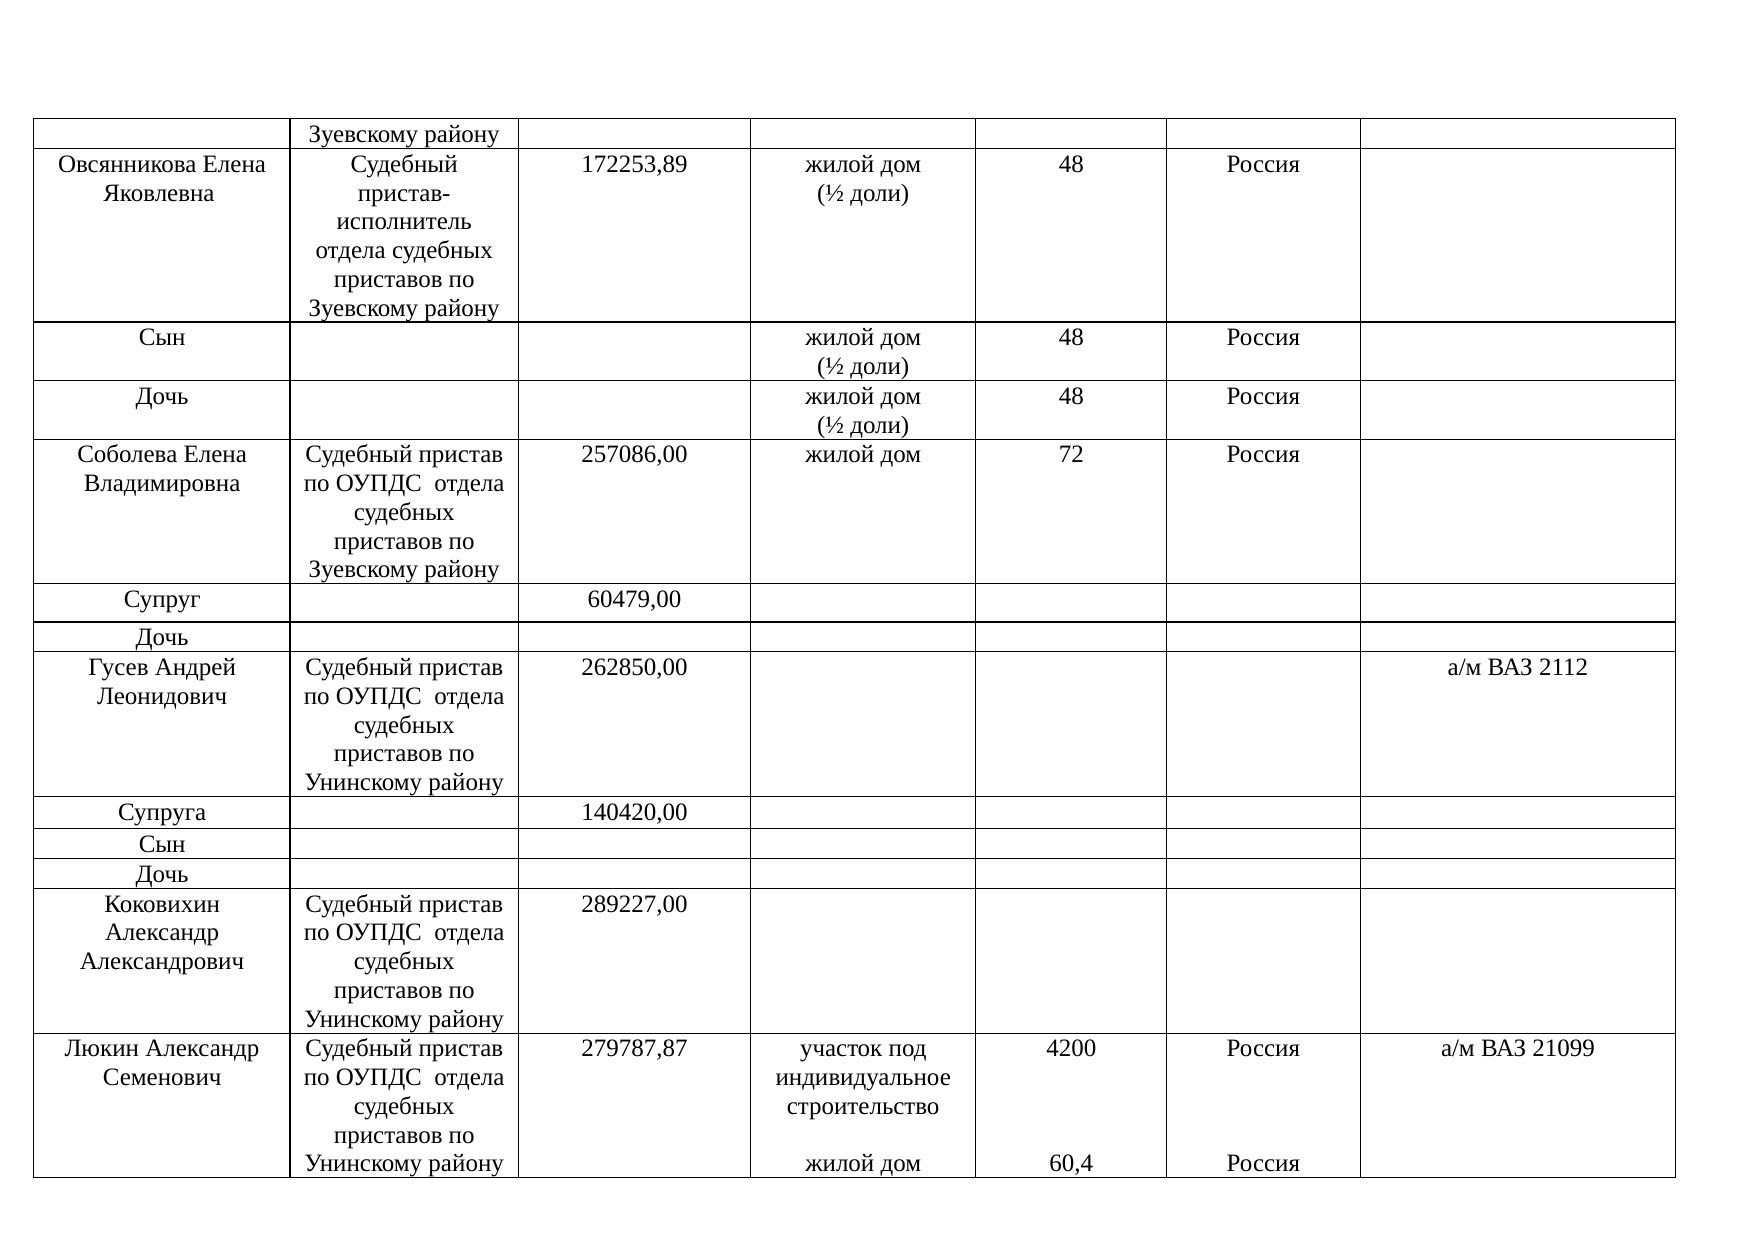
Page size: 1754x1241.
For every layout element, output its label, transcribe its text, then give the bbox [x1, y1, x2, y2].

table_cell [976, 859, 1166, 888]
table_cell [291, 829, 518, 858]
table_cell участок под индивидуальное строительство жилой дом [751, 1034, 975, 1177]
table_cell [1167, 584, 1360, 621]
table_cell [1167, 797, 1360, 828]
table_cell [1167, 829, 1360, 858]
table_cell 172253,89 [519, 149, 750, 321]
table_cell [1361, 623, 1675, 651]
table_cell [1361, 323, 1675, 380]
table_cell [29, 321, 33, 380]
table_cell [976, 623, 1166, 651]
table_cell Зуевскому району [291, 119, 518, 148]
table_cell [29, 148, 33, 321]
table_cell [291, 623, 518, 651]
table_cell Дочь [34, 623, 289, 651]
table_cell [1680, 888, 1686, 1032]
table_cell [29, 796, 33, 828]
table_cell Судебный пристав по ОУПДС отдела судебных приставов по Зуевскому району [291, 440, 518, 583]
table_cell [519, 859, 750, 888]
table_cell 4200 60,4 [976, 1034, 1166, 1177]
table_cell 48 [976, 323, 1166, 380]
table_cell [1676, 583, 1680, 621]
table_cell [1361, 889, 1675, 1032]
table_cell [29, 118, 33, 148]
table_cell Россия Россия [1167, 1034, 1360, 1177]
table_cell 48 [976, 381, 1166, 438]
table_cell а/м ВАЗ 21099 [1361, 1034, 1675, 1177]
table_cell [1676, 651, 1680, 796]
table_cell 289227,00 [519, 889, 750, 1032]
table_cell [29, 583, 33, 621]
table_cell Супруг [34, 584, 289, 621]
table_cell [1361, 797, 1675, 828]
table_cell [976, 652, 1166, 796]
table_cell [1167, 889, 1360, 1032]
table_cell Судебный пристав-исполнитель отдела судебных приставов по Зуевскому району [291, 149, 518, 321]
table_cell Судебный пристав по ОУПДС отдела судебных приставов по Унинскому району [291, 652, 518, 796]
table_cell [291, 584, 518, 621]
table_cell [1361, 119, 1675, 148]
table_cell жилой дом (½ доли) [751, 149, 975, 321]
table_cell [1680, 118, 1686, 148]
table_cell [1680, 651, 1686, 796]
table_cell Дочь [34, 859, 289, 888]
table_cell [29, 1033, 33, 1177]
table_cell [291, 797, 518, 828]
table_cell [1680, 858, 1686, 888]
table_cell Дочь [34, 381, 289, 438]
table_cell Судебный пристав по ОУПДС отдела судебных приставов по Унинскому району [291, 889, 518, 1032]
table_cell [519, 323, 750, 380]
table_cell [1361, 149, 1675, 321]
table_cell [1680, 828, 1686, 858]
table_cell 262850,00 [519, 652, 750, 796]
table_cell [976, 584, 1166, 621]
table_cell жилой дом (½ доли) [751, 381, 975, 438]
table_cell [1676, 148, 1680, 321]
table_cell [1676, 796, 1680, 828]
table_cell [519, 381, 750, 438]
table_cell [1361, 440, 1675, 583]
table_cell [29, 888, 33, 1032]
table_cell [1680, 583, 1686, 621]
table_cell [1167, 623, 1360, 651]
table_cell Россия [1167, 381, 1360, 438]
table_cell [1676, 888, 1680, 1032]
table_cell [1676, 858, 1680, 888]
table_cell [1680, 439, 1686, 583]
table_cell а/м ВАЗ 2112 [1361, 652, 1675, 796]
table_cell [751, 623, 975, 651]
table_cell Россия [1167, 323, 1360, 380]
table_cell Овсянникова Елена Яковлевна [34, 149, 289, 321]
table_cell 72 [976, 440, 1166, 583]
table_cell [751, 797, 975, 828]
table_cell [751, 829, 975, 858]
table_cell [976, 797, 1166, 828]
table_cell Люкин Александр Семенович [34, 1034, 289, 1177]
table_cell [1361, 859, 1675, 888]
table_cell Судебный пристав по ОУПДС отдела судебных приставов по Унинскому району [291, 1034, 518, 1177]
table_cell Соболева Елена Владимировна [34, 440, 289, 583]
table_cell [1676, 621, 1680, 651]
table_cell [29, 828, 33, 858]
table_cell [1676, 828, 1680, 858]
table_cell [1361, 381, 1675, 438]
table_cell Россия [1167, 440, 1360, 583]
table_cell [976, 889, 1166, 1032]
table_cell [34, 119, 289, 148]
table_cell [291, 859, 518, 888]
table_cell [1680, 1033, 1686, 1177]
table_cell [291, 323, 518, 380]
table_cell [751, 889, 975, 1032]
table_cell [1167, 859, 1360, 888]
table_cell [751, 584, 975, 621]
table_cell [1676, 380, 1680, 438]
table_cell 140420,00 [519, 797, 750, 828]
table_cell Супруга [34, 797, 289, 828]
table_cell [1676, 118, 1680, 148]
table_cell [1676, 321, 1680, 380]
table_cell жилой дом (½ доли) [751, 323, 975, 380]
table_cell [1361, 584, 1675, 621]
table_cell [751, 119, 975, 148]
table_cell Коковихин Александр Александрович [34, 889, 289, 1032]
table_cell [29, 621, 33, 651]
table_cell Россия [1167, 149, 1360, 321]
table_cell [751, 652, 975, 796]
table_cell жилой дом [751, 440, 975, 583]
table_cell [1676, 1033, 1680, 1177]
table_cell [1167, 652, 1360, 796]
table_cell [1680, 148, 1686, 321]
table_cell [1361, 829, 1675, 858]
table_cell [1167, 119, 1360, 148]
table_cell [751, 859, 975, 888]
table_cell [1680, 796, 1686, 828]
table_cell 48 [976, 149, 1166, 321]
table_cell 60479,00 [519, 584, 750, 621]
table_cell [519, 119, 750, 148]
table_cell [1680, 621, 1686, 651]
table_cell Сын [34, 323, 289, 380]
table_cell [29, 439, 33, 583]
table_cell [976, 829, 1166, 858]
table_cell 257086,00 [519, 440, 750, 583]
table_cell 279787,87 [519, 1034, 750, 1177]
table_cell [519, 829, 750, 858]
table_cell [1676, 439, 1680, 583]
table_cell Гусев Андрей Леонидович [34, 652, 289, 796]
table_cell [1680, 321, 1686, 380]
table_cell [1680, 380, 1686, 438]
table_cell [29, 380, 33, 438]
table_cell [519, 623, 750, 651]
table_cell [29, 858, 33, 888]
table_cell [291, 381, 518, 438]
table_cell Сын [34, 829, 289, 858]
table_cell [29, 651, 33, 796]
table_cell [976, 119, 1166, 148]
